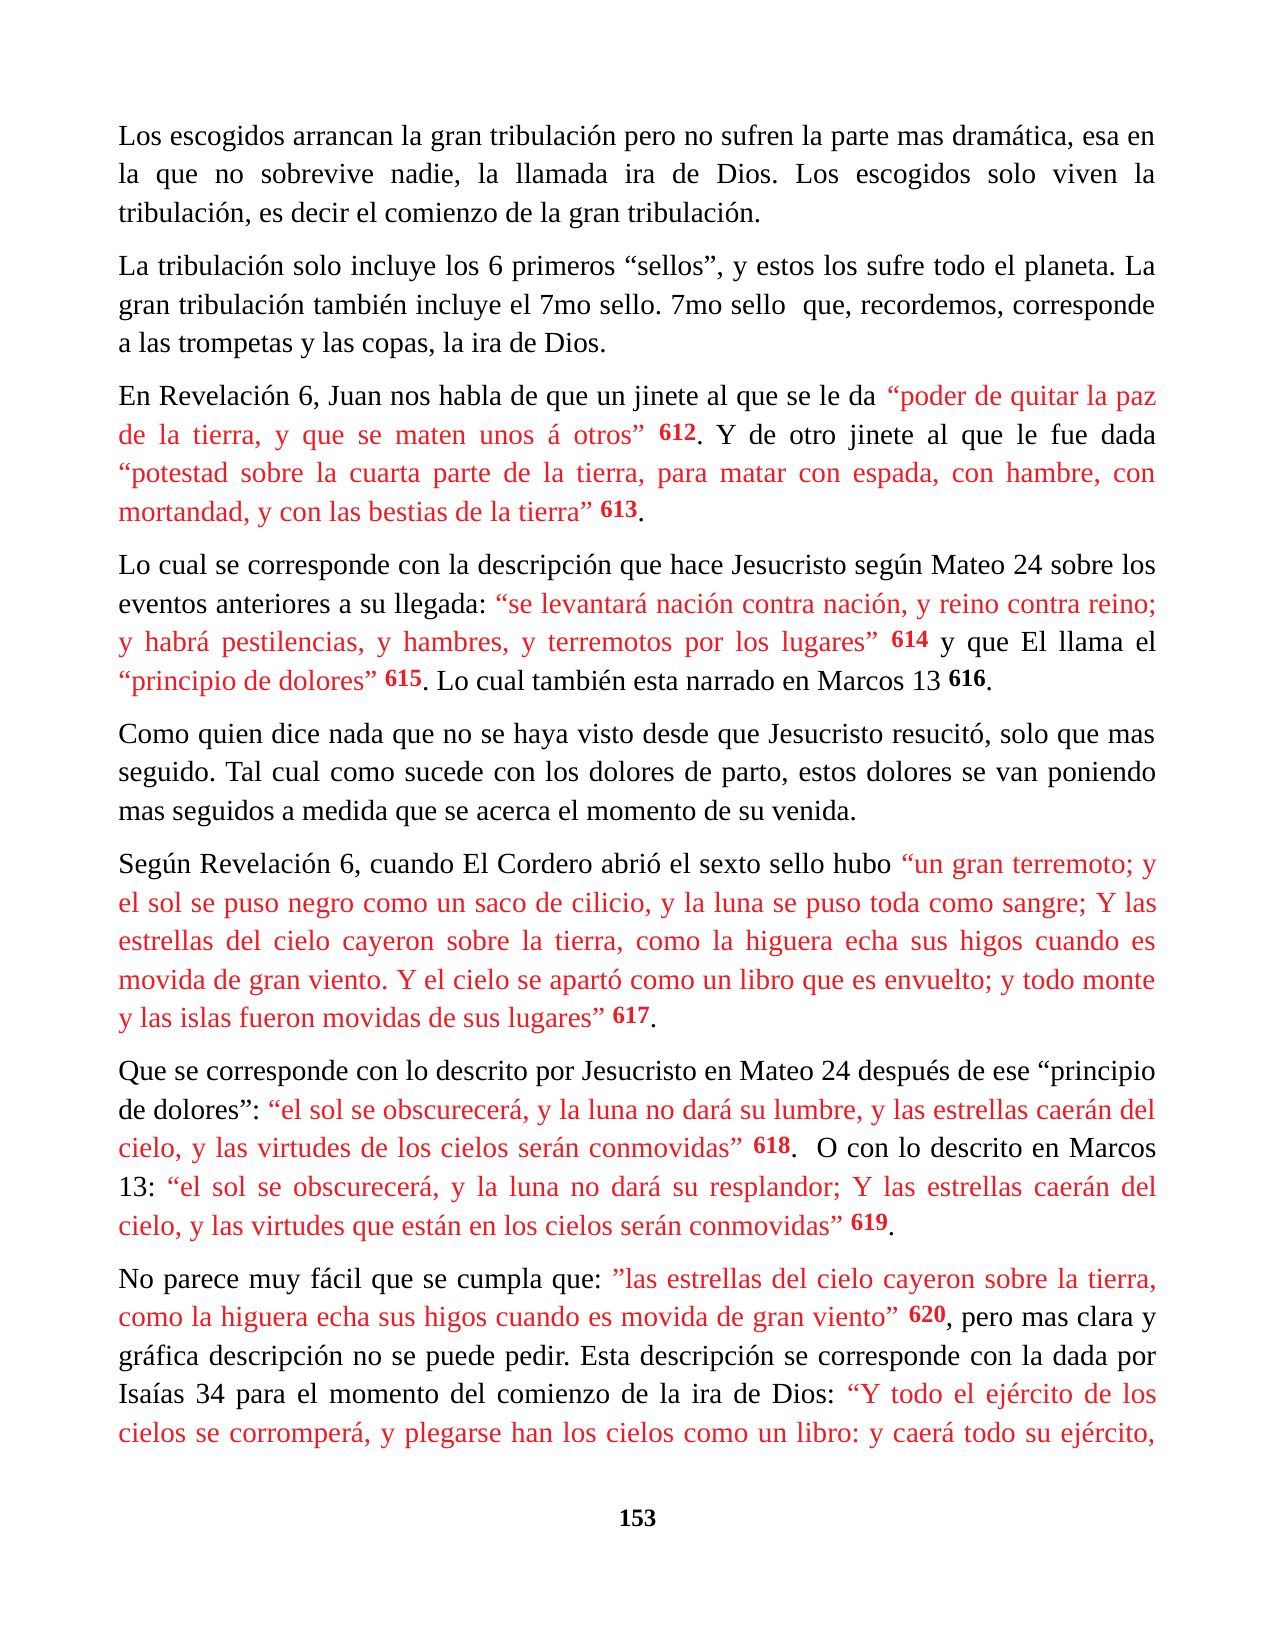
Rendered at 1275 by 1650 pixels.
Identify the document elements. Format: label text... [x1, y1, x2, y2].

text Según Revelación 6, cuando El Cordero abrió el sexto sello hubo “un gran terremoto; y el sol se puso negro como un saco de cilicio, y la luna se puso toda como sangre; Y las estrellas del cielo cayeron sobre la tierra, como la higuera echa sus higos cuando es movida de gran viento. Y el cielo se apartó como un libro que es envuelto; y todo monte y las islas fueron movidas de sus lugares” . [118, 846, 1157, 1034]
text No parece muy fácil que se cumpla que: ”las estrellas del cielo cayeron sobre la tierra, como la higuera echa sus higos cuando es movida de gran viento” , pero mas clara y gráfica descripción no se puede pedir. Esta descripción se corresponde con la dada por Isaías 34 para el momento del comienzo de la ira de Dios: “Y todo el ejército de los cielos se corromperá, y plegarse han los cielos como un libro: y caerá todo su ejército, [118, 1261, 1157, 1448]
text Como quien dice nada que no se haya visto desde que Jesucristo resucitó, solo que mas seguido. Tal cual como sucede con los dolores de parto, estos dolores se van poniendo mas seguidos a medida que se acerca el momento de su venida. [118, 716, 1157, 827]
text Que se corresponde con lo descrito por Jesucristo en Mateo 24 después de ese “principio de dolores”: “el sol se obscurecerá, y la luna no dará su lumbre, y las estrellas caerán del cielo, y las virtudes de los cielos serán conmovidas” . O con lo descrito en Marcos 13: “el sol se obscurecerá, y la luna no dará su resplandor; Y las estrellas caerán del cielo, y las virtudes que están en los cielos serán conmovidas” . [118, 1053, 1157, 1241]
text En Revelación 6, Juan nos habla de que un jinete al que se le da “poder de quitar la paz de la tierra, y que se maten unos á otros” . Y de otro jinete al que le fue dada “potestad sobre la cuarta parte de la tierra, para matar con espada, con hambre, con mortandad, y con las bestias de la tierra” . [118, 378, 1157, 528]
text Los escogidos arrancan la gran tribulación pero no sufren la parte mas dramática, esa en la que no sobrevive nadie, la llamada ira de Dios. Los escogidos solo viven la tribulación, es decir el comienzo de la gran tribulación. [118, 118, 1157, 229]
text La tribulación solo incluye los 6 primeros “sellos”, y estos los sufre todo el planeta. La gran tribulación también incluye el 7mo sello. 7mo sello que, recordemos, corresponde a las trompetas y las copas, la ira de Dios. [118, 248, 1157, 359]
text Lo cual se corresponde con la descripción que hace Jesucristo según Mateo 24 sobre los eventos anteriores a su llegada: “se levantará nación contra nación, y reino contra reino; y habrá pestilencias, y hambres, y terremotos por los lugares” y que El llama el “principio de dolores” . Lo cual también esta narrado en Marcos 13 . [118, 547, 1157, 696]
